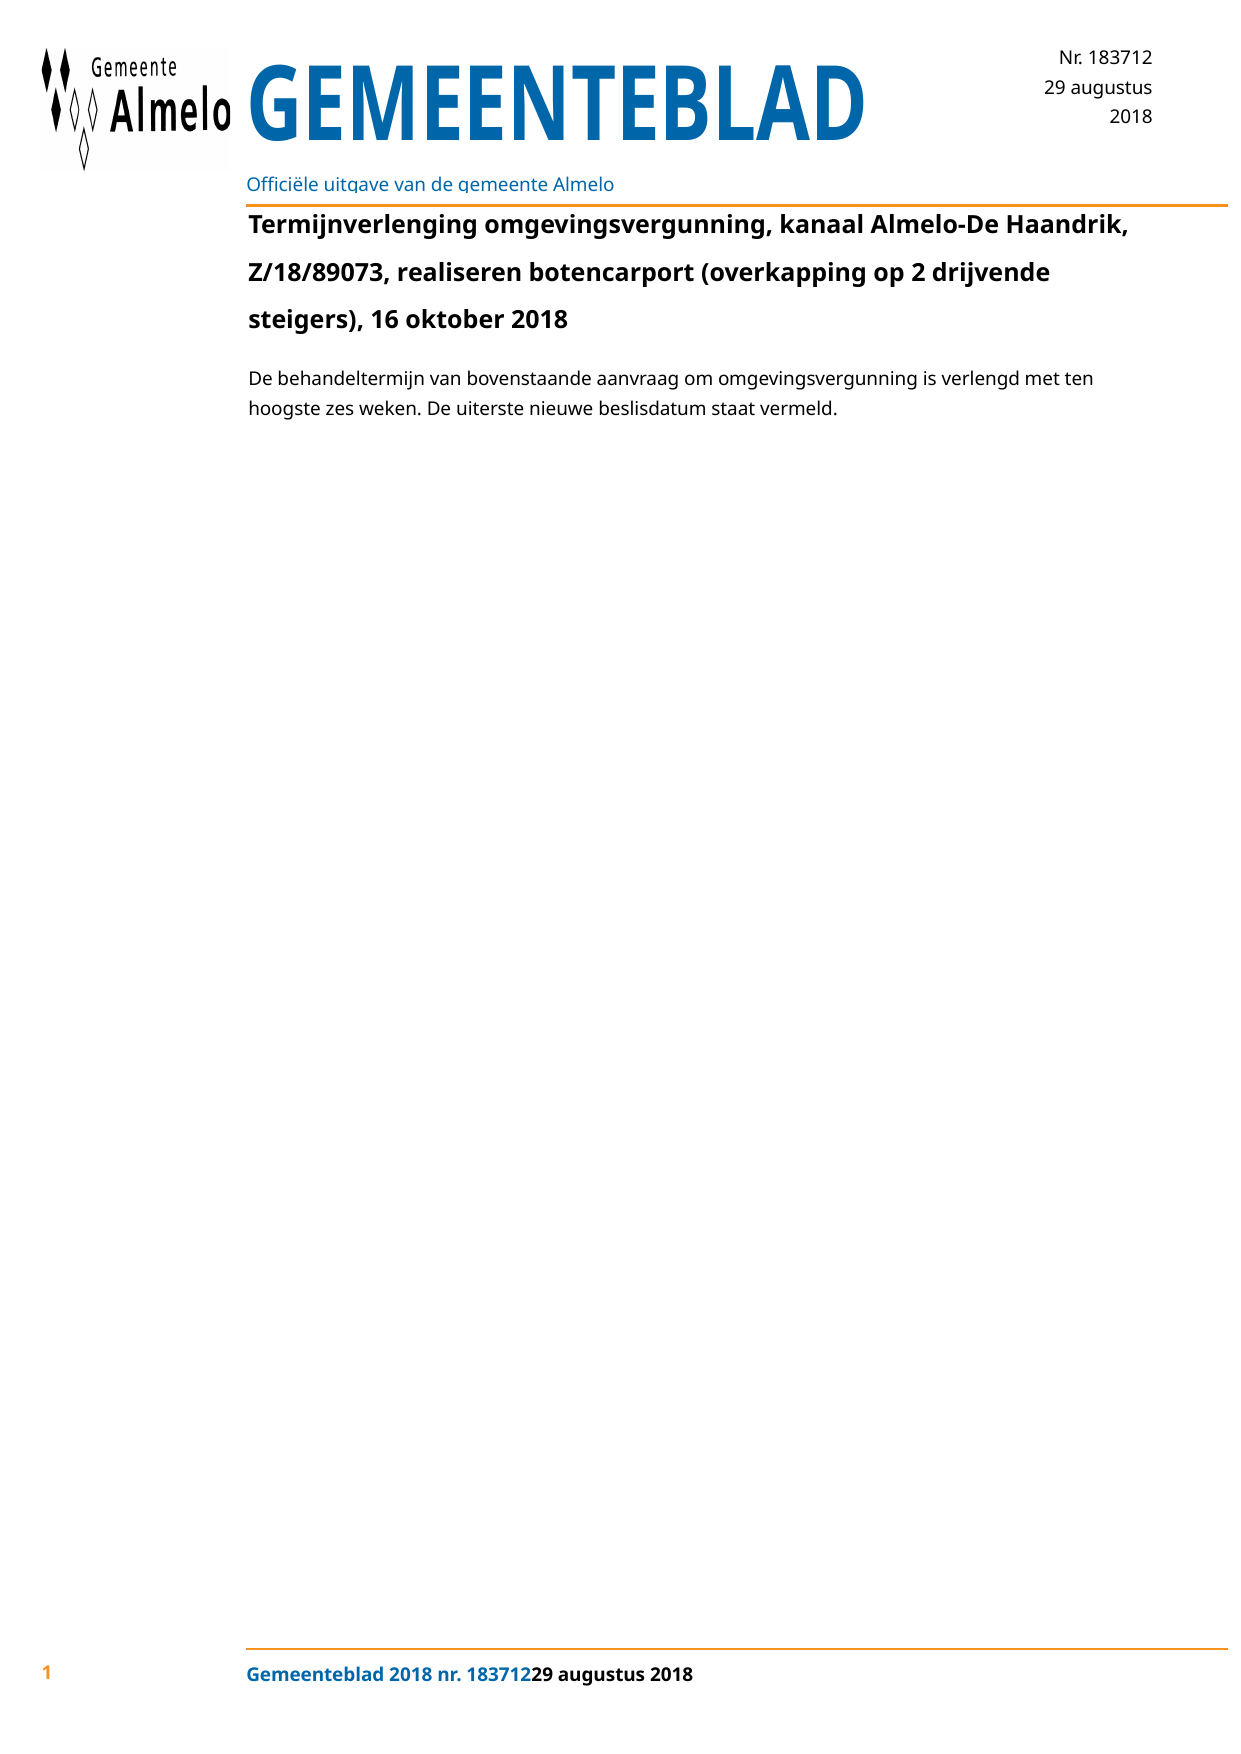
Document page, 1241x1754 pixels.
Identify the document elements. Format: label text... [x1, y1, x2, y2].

text Termijnverlenging omgevingsvergunning, kanaal Almelo-De Haandrik, Z/18/89073, realiseren botencarport (overkapping op 2 drijvende steigers), 16 oktober 2018 [248, 207, 1152, 336]
picture [41, 47, 231, 172]
text De behandeltermijn van bovenstaande aanvraag om omgevingsvergunning is verlengd met ten hoogste zes weken. De uiterste nieuwe beslisdatum staat vermeld. [248, 366, 1152, 421]
